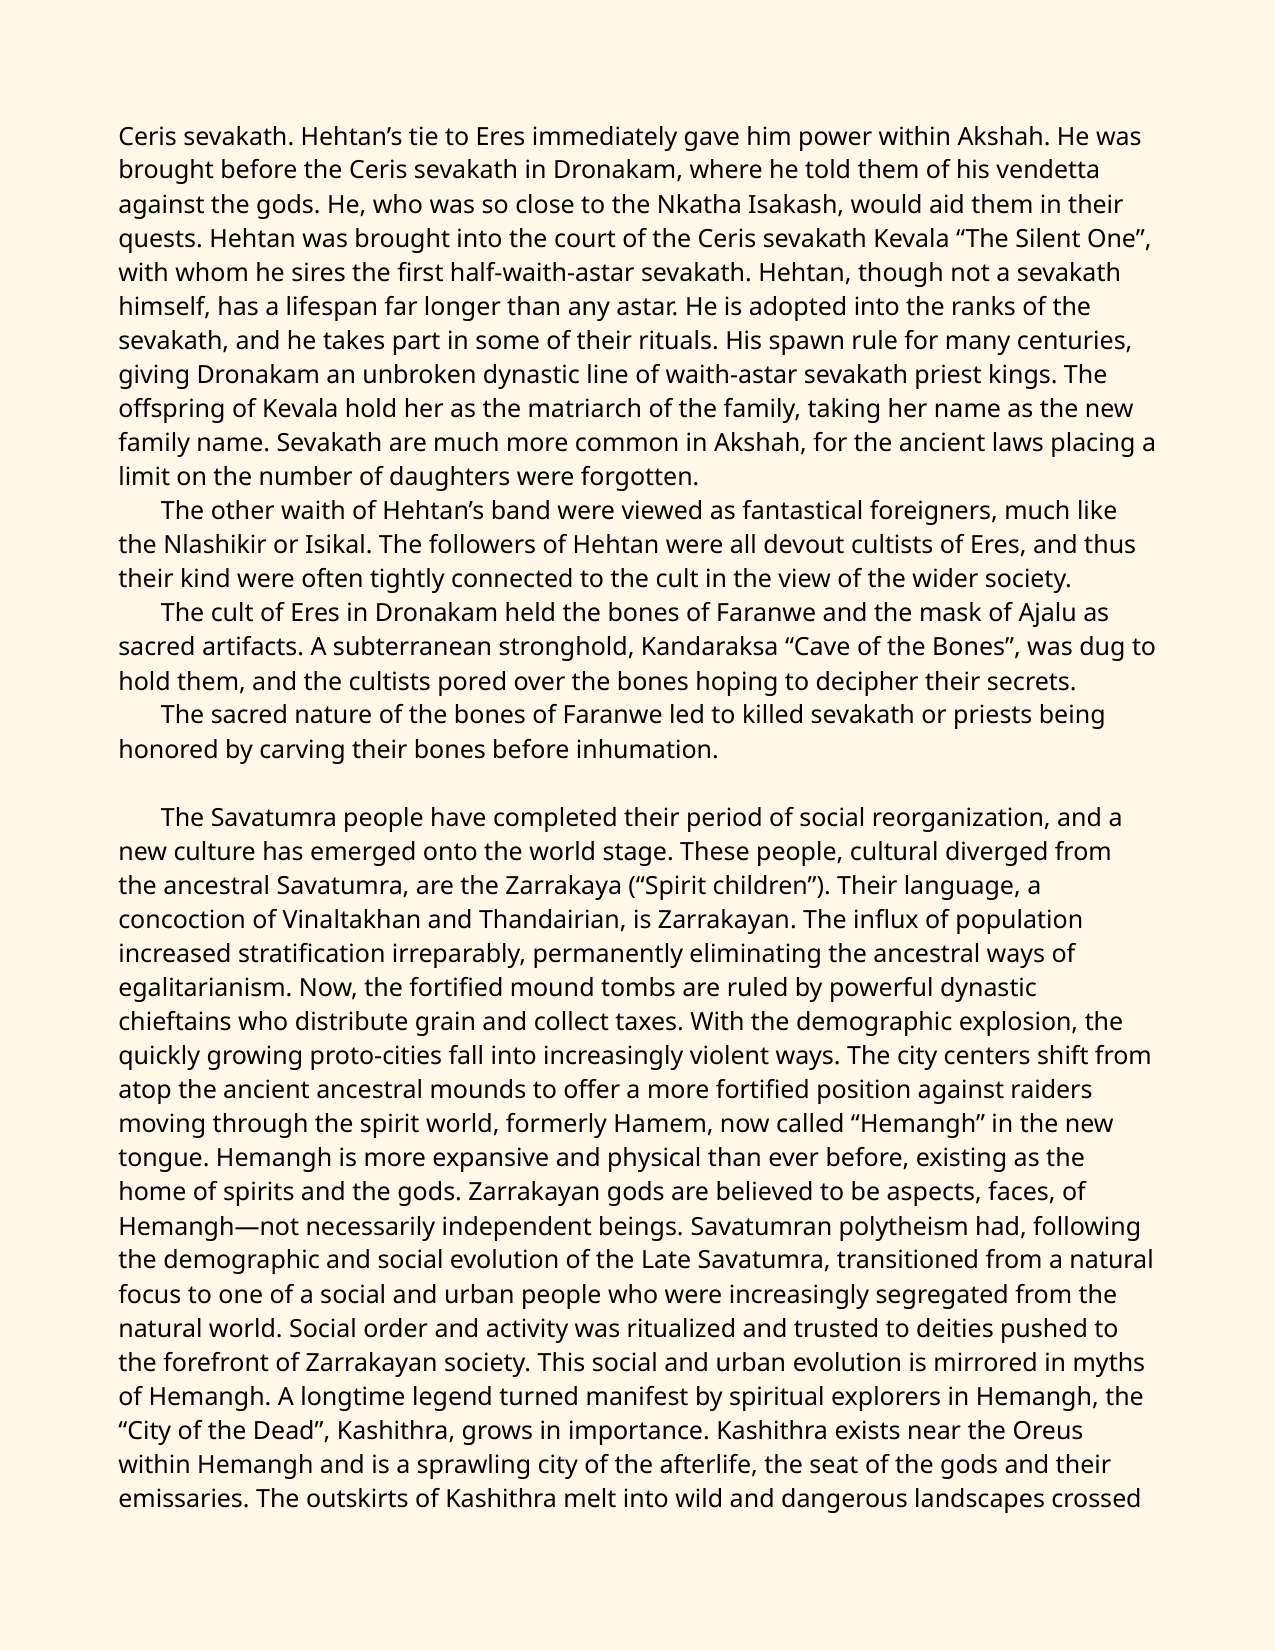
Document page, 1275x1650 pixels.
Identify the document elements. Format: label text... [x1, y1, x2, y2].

text The cult of Eres in Dronakam held the bones of Faranwe and the mask of Ajalu as sacred artifacts. A subterranean stronghold, Kandaraksa “Cave of the Bones”, was dug to hold them, and the cultists pored over the bones hoping to decipher their secrets. [118, 595, 1157, 697]
text The Savatumra people have completed their period of social reorganization, and a new culture has emerged onto the world stage. These people, cultural diverged from the ancestral Savatumra, are the Zarrakaya (“Spirit children”). Their language, a concoction of Vinaltakhan and Thandairian, is Zarrakayan. The influx of population increased stratification irreparably, permanently eliminating the ancestral ways of egalitarianism. Now, the fortified mound tombs are ruled by powerful dynastic chieftains who distribute grain and collect taxes. With the demographic explosion, the quickly growing proto-cities fall into increasingly violent ways. The city centers shift from atop the ancient ancestral mounds to offer a more fortified position against raiders moving through the spirit world, formerly Hamem, now called “Hemangh” in the new tongue. Hemangh is more expansive and physical than ever before, existing as the home of spirits and the gods. Zarrakayan gods are believed to be aspects, faces, of Hemangh—not necessarily independent beings. Savatumran polytheism had, following the demographic and social evolution of the Late Savatumra, transitioned from a natural focus to one of a social and urban people who were increasingly segregated from the natural world. Social order and activity was ritualized and trusted to deities pushed to the forefront of Zarrakayan society. This social and urban evolution is mirrored in myths of Hemangh. A longtime legend turned manifest by spiritual explorers in Hemangh, the “City of the Dead”, Kashithra, grows in importance. Kashithra exists near the Oreus within Hemangh and is a sprawling city of the afterlife, the seat of the gods and their emissaries. The outskirts of Kashithra melt into wild and dangerous landscapes crossed [118, 799, 1157, 1515]
text Ceris sevakath. Hehtan’s tie to Eres immediately gave him power within Akshah. He was brought before the Ceris sevakath in Dronakam, where he told them of his vendetta against the gods. He, who was so close to the Nkatha Isakash, would aid them in their quests. Hehtan was brought into the court of the Ceris sevakath Kevala “The Silent One”, with whom he sires the first half-waith-astar sevakath. Hehtan, though not a sevakath himself, has a lifespan far longer than any astar. He is adopted into the ranks of the sevakath, and he takes part in some of their rituals. His spawn rule for many centuries, giving Dronakam an unbroken dynastic line of waith-astar sevakath priest kings. The offspring of Kevala hold her as the matriarch of the family, taking her name as the new family name. Sevakath are much more common in Akshah, for the ancient laws placing a limit on the number of daughters were forgotten. [118, 118, 1157, 493]
text The other waith of Hehtan’s band were viewed as fantastical foreigners, much like the Nlashikir or Isikal. The followers of Hehtan were all devout cultists of Eres, and thus their kind were often tightly connected to the cult in the view of the wider society. [118, 493, 1157, 595]
text The sacred nature of the bones of Faranwe led to killed sevakath or priests being honored by carving their bones before inhumation. [118, 697, 1157, 765]
